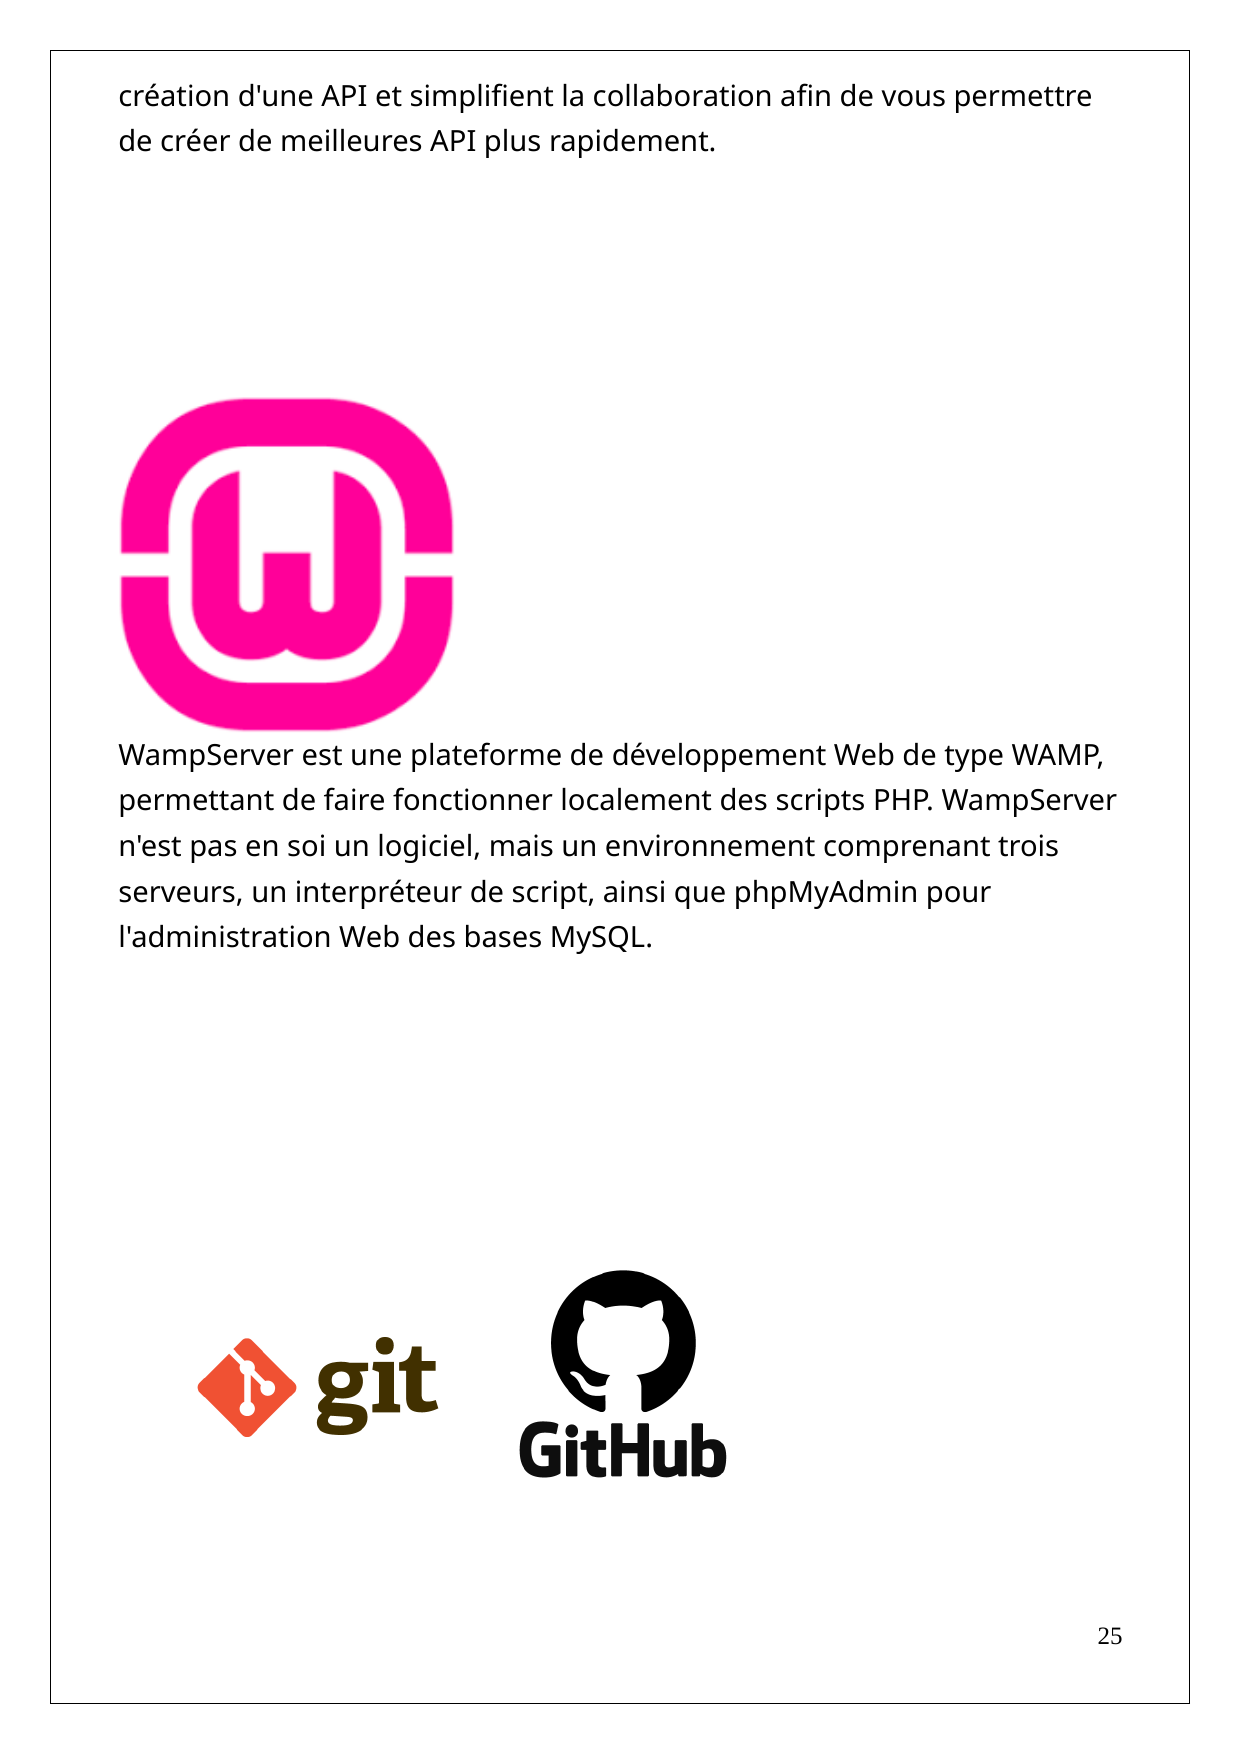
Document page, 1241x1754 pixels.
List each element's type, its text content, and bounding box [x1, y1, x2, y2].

text WampServer est une plateforme de développement Web de type WAMP, permettant de faire fonctionner localement des scripts PHP. WampServer n'est pas en soi un logiciel, mais un environnement comprenant trois serveurs, un interpréteur de script, ainsi que phpMyAdmin pour l'administration Web des bases MySQL. [118, 734, 1122, 956]
text création d'une API et simplifient la collaboration afin de vous permettre de créer de meilleures API plus rapidement. [118, 75, 1122, 160]
